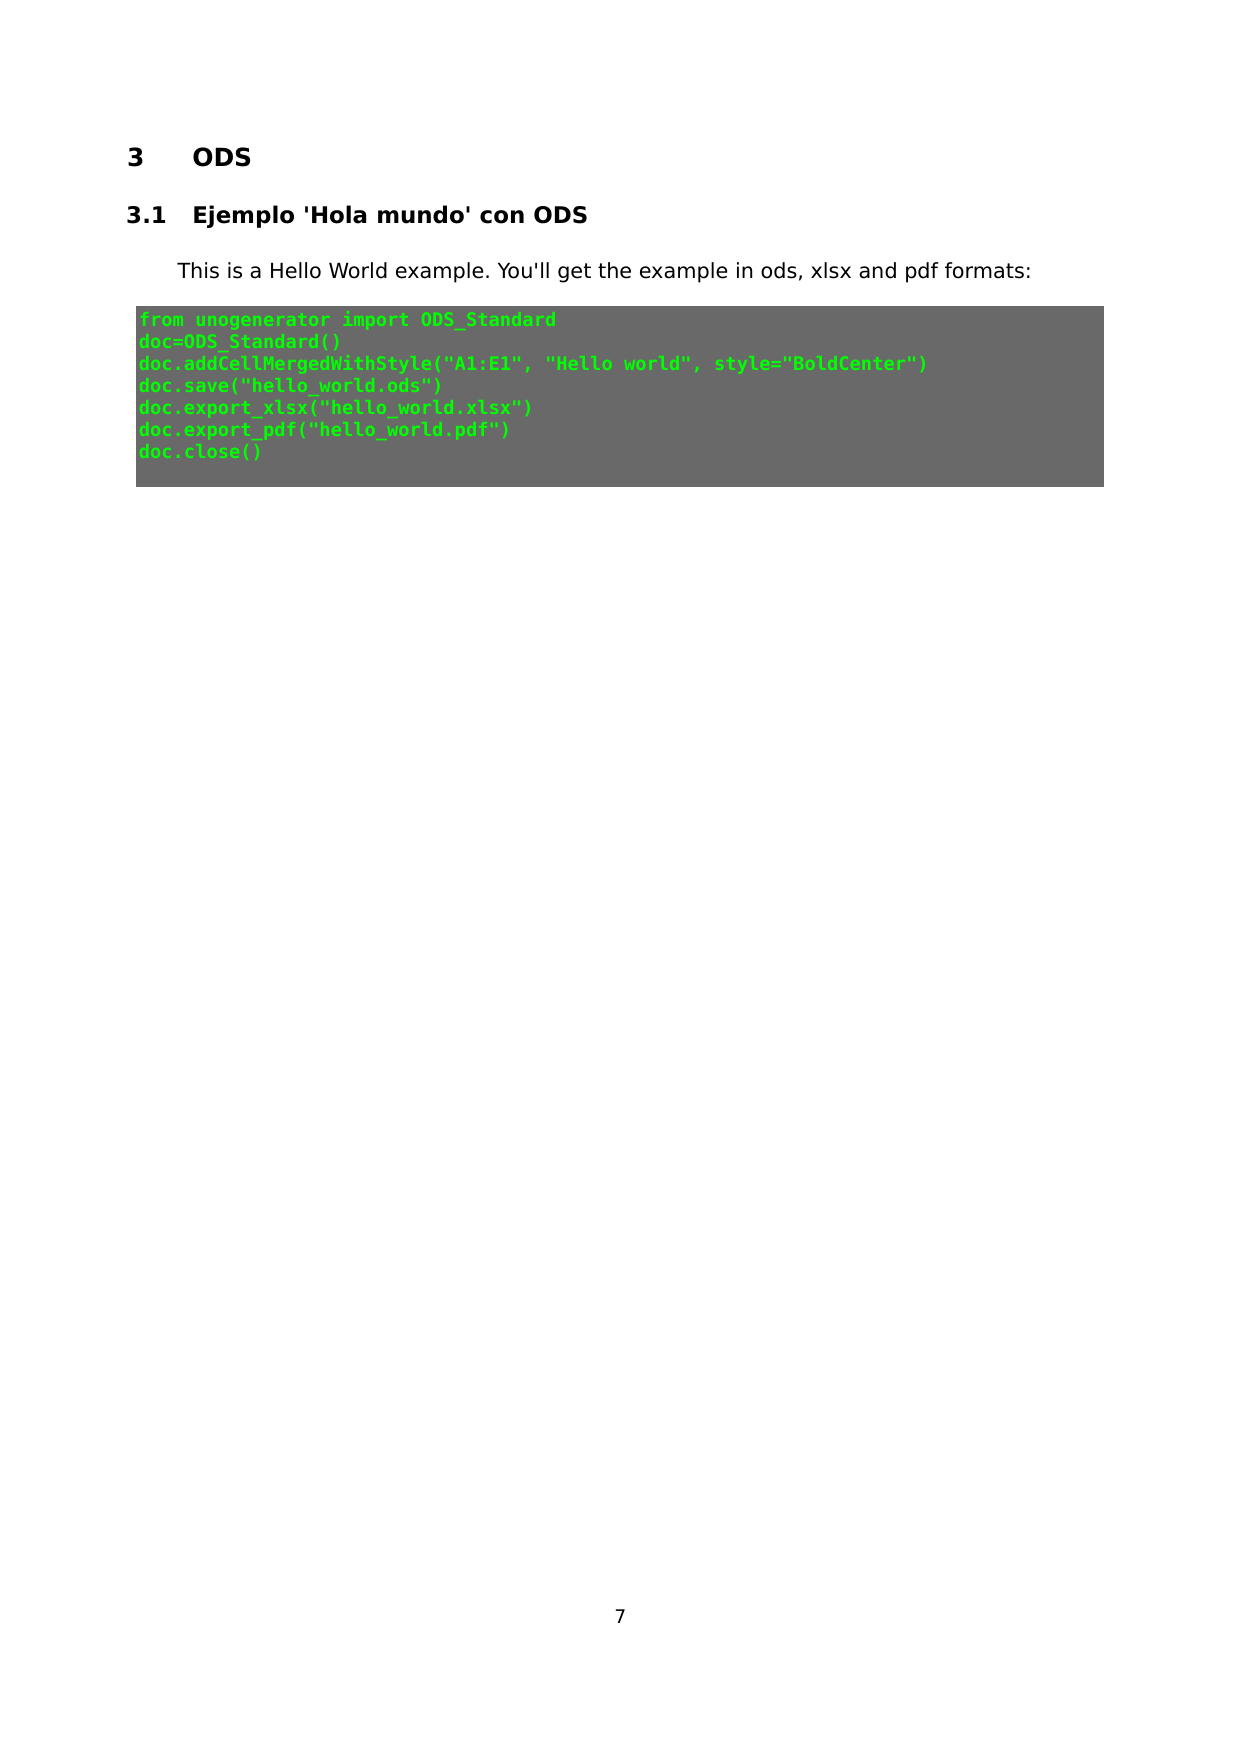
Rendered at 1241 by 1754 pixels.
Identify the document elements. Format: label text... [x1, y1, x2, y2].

text This is a Hello World example. You'll get the example in ods, xlsx and pdf formats: [118, 259, 1122, 283]
subtitle Ejemplo 'Hola mundo' con ODS [118, 202, 1122, 229]
subtitle ODS [118, 143, 1122, 172]
text from unogenerator import ODS_Standard doc=ODS_Standard() doc.addCellMergedWithStyle("A1:E1", "Hello world", style="BoldCenter") doc.save("hello_world.ods") doc.export_xlsx("hello_world.xlsx") doc.export_pdf("hello_world.pdf") doc.close() [136, 306, 1104, 462]
